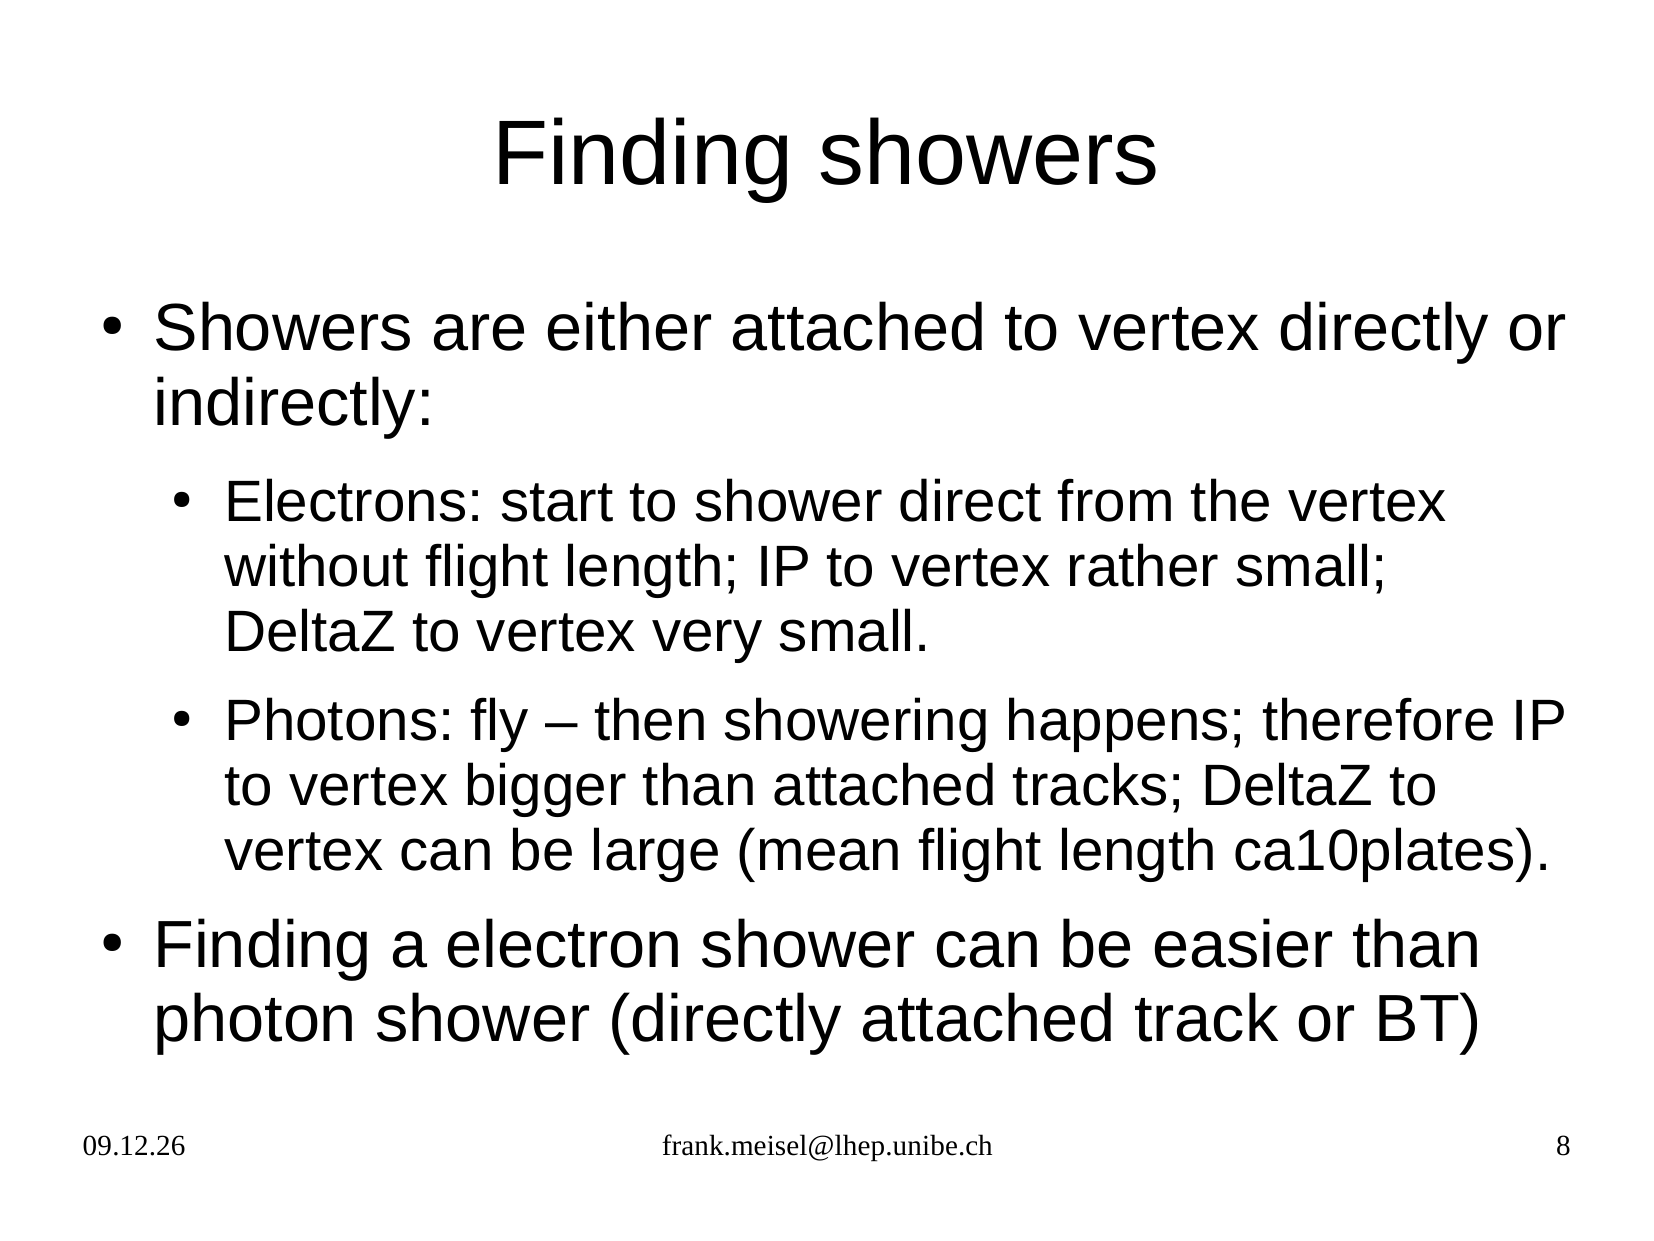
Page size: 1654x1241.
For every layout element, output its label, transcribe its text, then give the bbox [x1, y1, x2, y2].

list Showers are either attached to vertex directly or indirectly: Electrons: start to shower direct from the vertex without flight length; IP to vertex rather small; DeltaZ to vertex very small. Photons: fly – then showering happens; therefore IP to vertex bigger than attached tracks; DeltaZ to vertex can be large (mean flight length ca10plates). Finding a electron shower can be easier than photon shower (directly attached track or BT) [82, 290, 1571, 1109]
title Finding showers [82, 49, 1571, 257]
